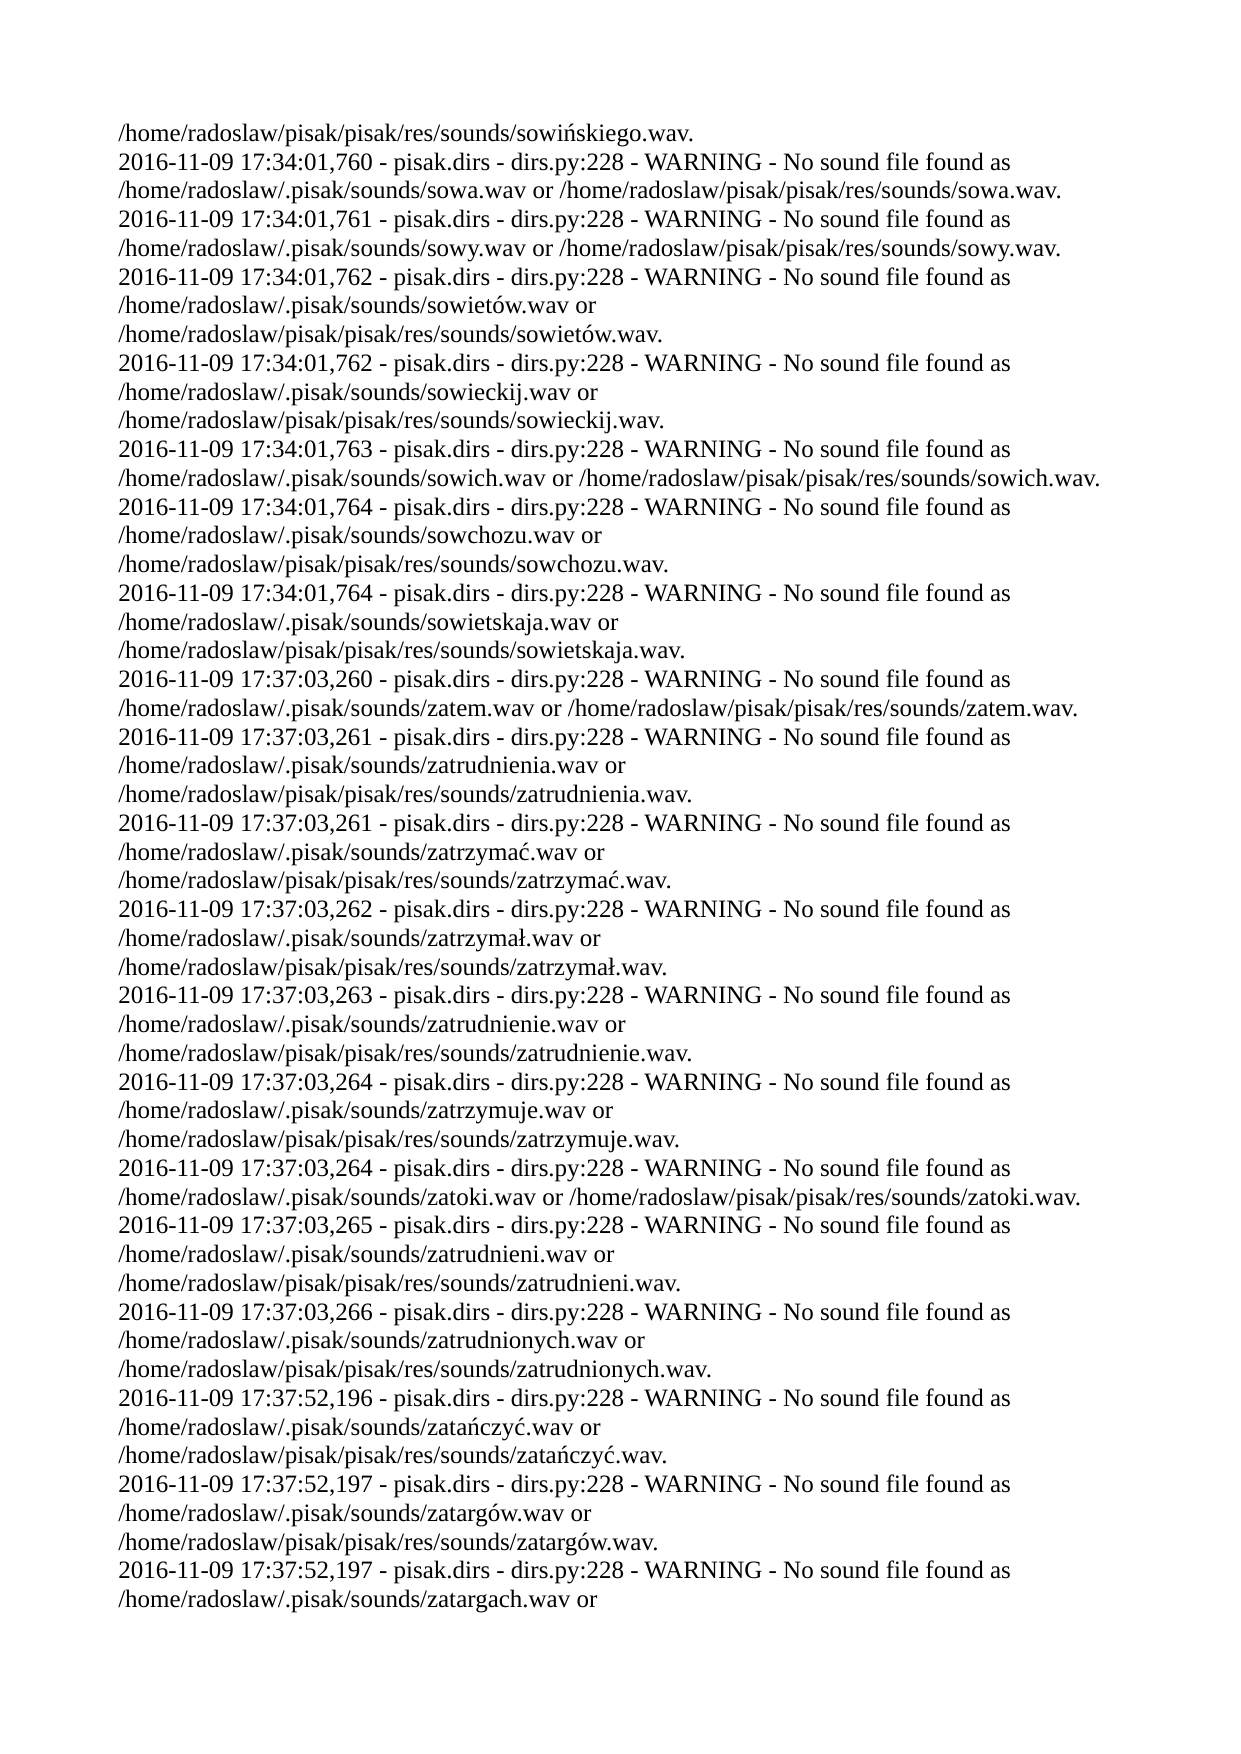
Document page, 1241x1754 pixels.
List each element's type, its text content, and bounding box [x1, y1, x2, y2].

text 2016-11-09 17:37:03,264 - pisak.dirs - dirs.py:228 - WARNING - No sound file found as /home/radoslaw/.pisak/sounds/zatoki.wav or /home/radoslaw/pisak/pisak/res/sounds/zatoki.wav. [118, 1153, 1122, 1211]
text 2016-11-09 17:34:01,763 - pisak.dirs - dirs.py:228 - WARNING - No sound file found as /home/radoslaw/.pisak/sounds/sowich.wav or /home/radoslaw/pisak/pisak/res/sounds/sowich.wav. [118, 434, 1122, 492]
text 2016-11-09 17:37:03,266 - pisak.dirs - dirs.py:228 - WARNING - No sound file found as /home/radoslaw/.pisak/sounds/zatrudnionych.wav or /home/radoslaw/pisak/pisak/res/sounds/zatrudnionych.wav. [118, 1297, 1122, 1383]
text 2016-11-09 17:34:01,764 - pisak.dirs - dirs.py:228 - WARNING - No sound file found as /home/radoslaw/.pisak/sounds/sowchozu.wav or /home/radoslaw/pisak/pisak/res/sounds/sowchozu.wav. [118, 492, 1122, 578]
text 2016-11-09 17:37:52,196 - pisak.dirs - dirs.py:228 - WARNING - No sound file found as /home/radoslaw/.pisak/sounds/zatańczyć.wav or /home/radoslaw/pisak/pisak/res/sounds/zatańczyć.wav. [118, 1383, 1122, 1469]
text /home/radoslaw/pisak/pisak/res/sounds/sowińskiego.wav. [118, 118, 1122, 147]
text 2016-11-09 17:37:03,261 - pisak.dirs - dirs.py:228 - WARNING - No sound file found as /home/radoslaw/.pisak/sounds/zatrudnienia.wav or /home/radoslaw/pisak/pisak/res/sounds/zatrudnienia.wav. [118, 722, 1122, 808]
text 2016-11-09 17:37:03,263 - pisak.dirs - dirs.py:228 - WARNING - No sound file found as /home/radoslaw/.pisak/sounds/zatrudnienie.wav or /home/radoslaw/pisak/pisak/res/sounds/zatrudnienie.wav. [118, 981, 1122, 1067]
text 2016-11-09 17:34:01,760 - pisak.dirs - dirs.py:228 - WARNING - No sound file found as /home/radoslaw/.pisak/sounds/sowa.wav or /home/radoslaw/pisak/pisak/res/sounds/sowa.wav. [118, 147, 1122, 204]
text 2016-11-09 17:34:01,764 - pisak.dirs - dirs.py:228 - WARNING - No sound file found as /home/radoslaw/.pisak/sounds/sowietskaja.wav or /home/radoslaw/pisak/pisak/res/sounds/sowietskaja.wav. [118, 578, 1122, 664]
text 2016-11-09 17:37:52,197 - pisak.dirs - dirs.py:228 - WARNING - No sound file found as /home/radoslaw/.pisak/sounds/zatargów.wav or /home/radoslaw/pisak/pisak/res/sounds/zatargów.wav. [118, 1469, 1122, 1556]
text 2016-11-09 17:34:01,762 - pisak.dirs - dirs.py:228 - WARNING - No sound file found as /home/radoslaw/.pisak/sounds/sowieckij.wav or /home/radoslaw/pisak/pisak/res/sounds/sowieckij.wav. [118, 348, 1122, 434]
text 2016-11-09 17:37:03,261 - pisak.dirs - dirs.py:228 - WARNING - No sound file found as /home/radoslaw/.pisak/sounds/zatrzymać.wav or /home/radoslaw/pisak/pisak/res/sounds/zatrzymać.wav. [118, 808, 1122, 894]
text 2016-11-09 17:37:03,262 - pisak.dirs - dirs.py:228 - WARNING - No sound file found as /home/radoslaw/.pisak/sounds/zatrzymał.wav or /home/radoslaw/pisak/pisak/res/sounds/zatrzymał.wav. [118, 894, 1122, 981]
text 2016-11-09 17:37:03,265 - pisak.dirs - dirs.py:228 - WARNING - No sound file found as /home/radoslaw/.pisak/sounds/zatrudnieni.wav or /home/radoslaw/pisak/pisak/res/sounds/zatrudnieni.wav. [118, 1211, 1122, 1297]
text 2016-11-09 17:34:01,761 - pisak.dirs - dirs.py:228 - WARNING - No sound file found as /home/radoslaw/.pisak/sounds/sowy.wav or /home/radoslaw/pisak/pisak/res/sounds/sowy.wav. [118, 204, 1122, 262]
text 2016-11-09 17:34:01,762 - pisak.dirs - dirs.py:228 - WARNING - No sound file found as /home/radoslaw/.pisak/sounds/sowietów.wav or /home/radoslaw/pisak/pisak/res/sounds/sowietów.wav. [118, 262, 1122, 348]
text 2016-11-09 17:37:52,197 - pisak.dirs - dirs.py:228 - WARNING - No sound file found as /home/radoslaw/.pisak/sounds/zatargach.wav or [118, 1556, 1122, 1613]
text 2016-11-09 17:37:03,260 - pisak.dirs - dirs.py:228 - WARNING - No sound file found as /home/radoslaw/.pisak/sounds/zatem.wav or /home/radoslaw/pisak/pisak/res/sounds/zatem.wav. [118, 664, 1122, 722]
text 2016-11-09 17:37:03,264 - pisak.dirs - dirs.py:228 - WARNING - No sound file found as /home/radoslaw/.pisak/sounds/zatrzymuje.wav or /home/radoslaw/pisak/pisak/res/sounds/zatrzymuje.wav. [118, 1067, 1122, 1153]
